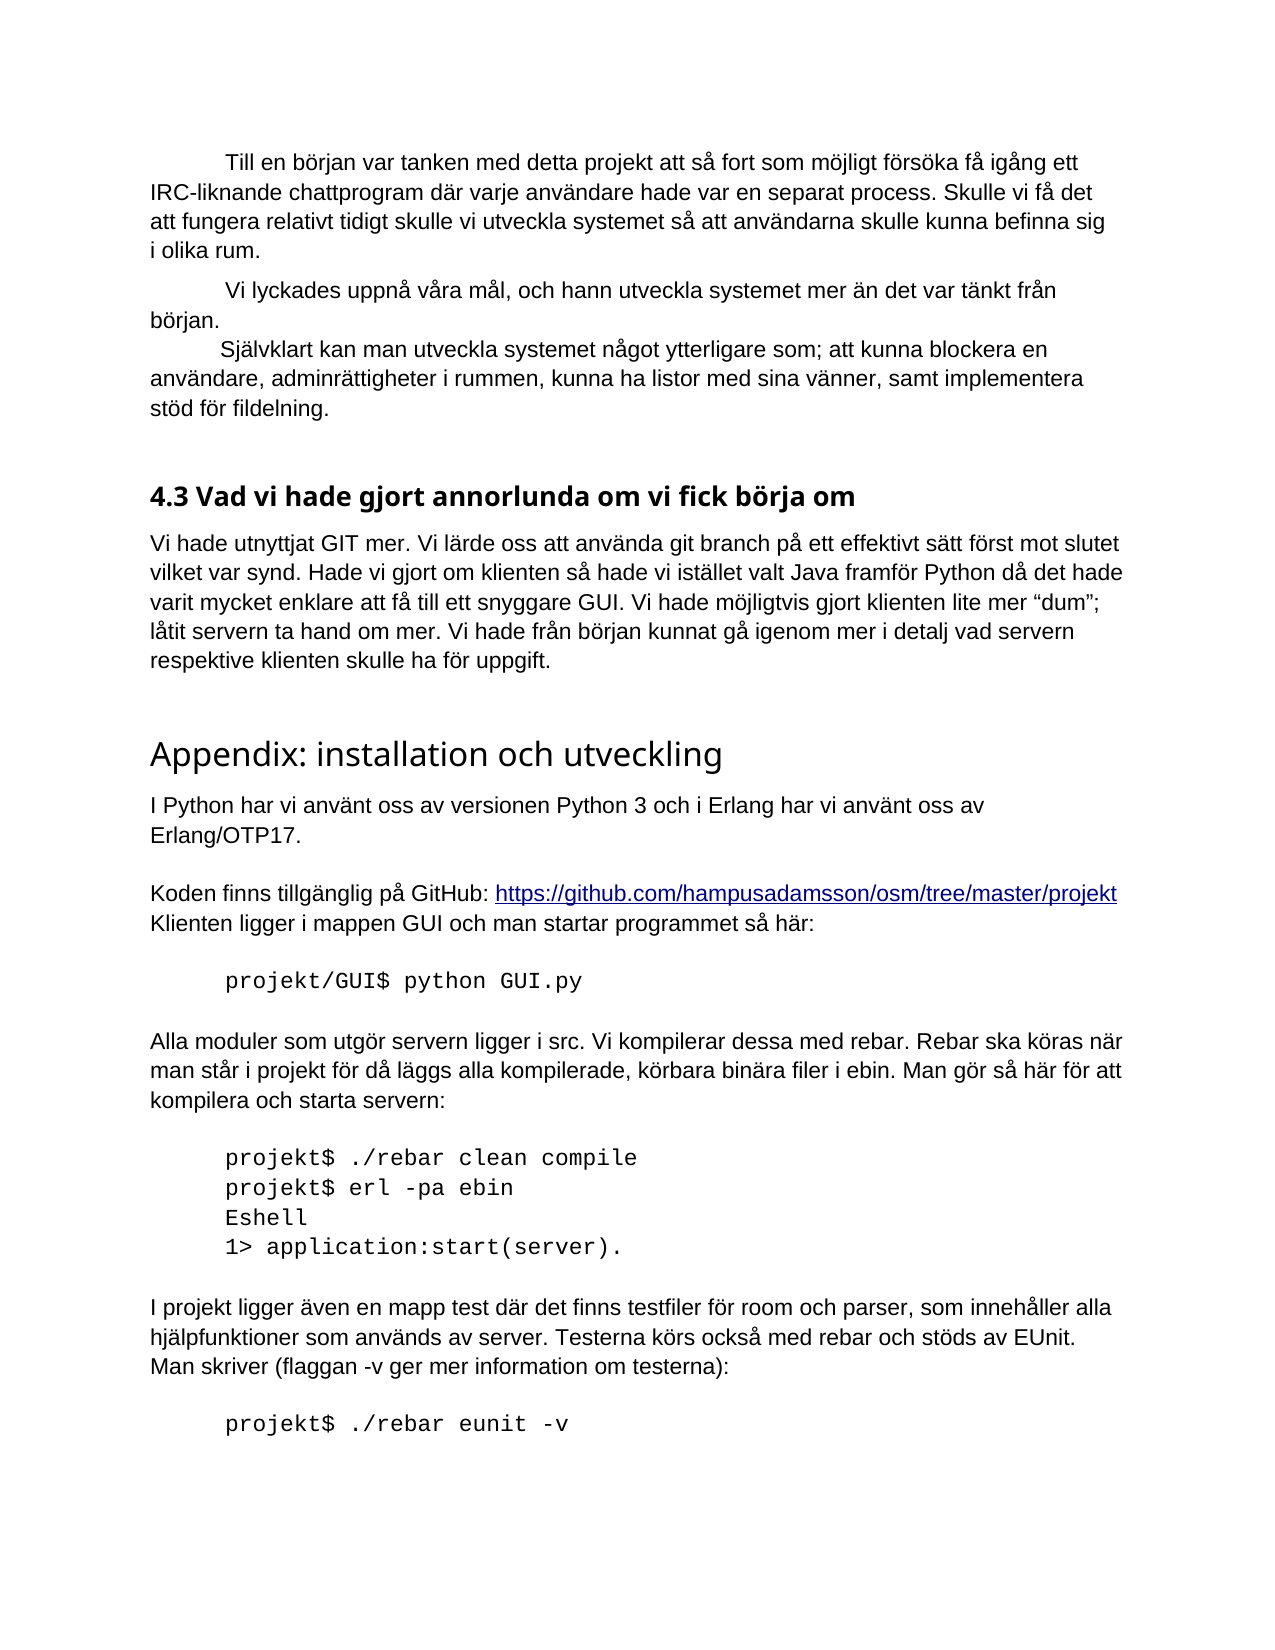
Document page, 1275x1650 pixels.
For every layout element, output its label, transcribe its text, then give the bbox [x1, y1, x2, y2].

text Koden finns tillgänglig på GitHub: https://github.com/hampusadamsson/osm/tree/master/projekt [150, 881, 1125, 907]
text Vi lyckades uppnå våra mål, och hann utveckla systemet mer än det var tänkt från början. Självklart kan man utveckla systemet något ytterligare som; att kunna blockera en användare, adminrättigheter i rummen, kunna ha listor med sina vänner, samt implementera stöd för fildelning. [150, 278, 1114, 421]
text projekt$ ./rebar clean compile [150, 1146, 1125, 1172]
text Vi hade utnyttjat GIT mer. Vi lärde oss att använda git branch på ett effektivt sätt först mot slutet vilket var synd. Hade vi gjort om klienten så hade vi istället valt Java framför Python då det hade varit mycket enklare att få till ett snyggare GUI. Vi hade möjligtvis gjort klienten lite mer “dum”; låtit servern ta hand om mer. Vi hade från början kunnat gå igenom mer i detalj vad servern respektive klienten skulle ha för uppgift. [150, 531, 1125, 674]
text Eshell [150, 1206, 1125, 1232]
text I Python har vi använt oss av versionen Python 3 och i Erlang har vi använt oss av Erlang/OTP17. [150, 793, 1125, 877]
text 1> application:start(server). [150, 1236, 1125, 1262]
text I projekt ligger även en mapp test där det finns testfiler för room och parser, som innehåller alla hjälpfunktioner som används av server. Testerna körs också med rebar och stöds av EUnit. Man skriver (flaggan -v ger mer information om testerna): [150, 1295, 1125, 1379]
text projekt$ erl -pa ebin [150, 1176, 1125, 1202]
subtitle 4.3 Vad vi hade gjort annorlunda om vi fick börja om [150, 478, 1114, 514]
text Klienten ligger i mappen GUI och man startar programmet så här: [150, 910, 1125, 936]
text projekt$ ./rebar eunit -v [150, 1412, 1125, 1438]
text Till en början var tanken med detta projekt att så fort som möjligt försöka få igång ett IRC-liknande chattprogram där varje användare hade var en separat process. Skulle vi få det att fungera relativt tidigt skulle vi utveckla systemet så att användarna skulle kunna befinna sig i olika rum. [150, 150, 1114, 264]
text projekt/GUI$ python GUI.py [150, 969, 1125, 995]
subtitle Appendix: installation och utveckling [150, 730, 1114, 776]
text Alla moduler som utgör servern ligger i src. Vi kompilerar dessa med rebar. Rebar ska köras när man står i projekt för då läggs alla kompilerade, körbara binära filer i ebin. Man gör så här för att kompilera och starta servern: [150, 1028, 1125, 1113]
